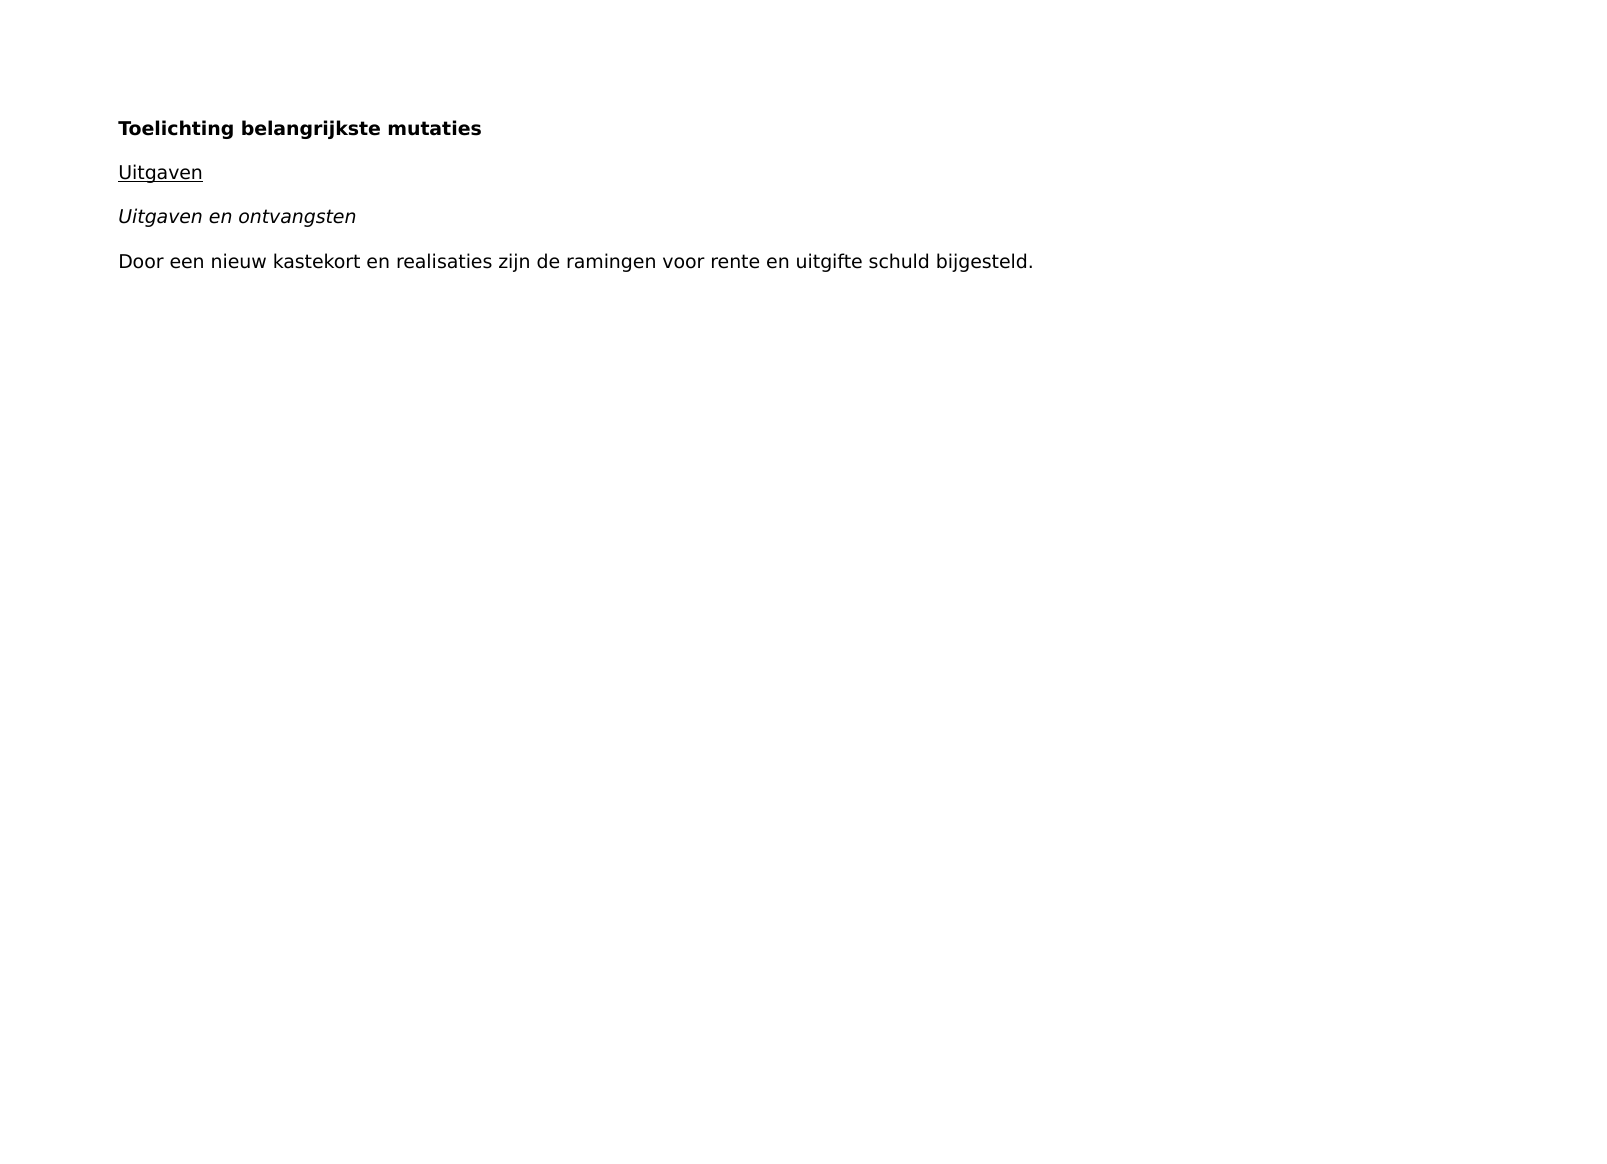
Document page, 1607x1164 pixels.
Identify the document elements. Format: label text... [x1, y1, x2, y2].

text Door een nieuw kastekort en realisaties zijn de ramingen voor rente en uitgifte schuld bijgesteld. [118, 251, 1488, 273]
subtitle Uitgaven [118, 162, 1488, 184]
subtitle Uitgaven en ontvangsten [118, 206, 1488, 228]
subtitle Toelichting belangrijkste mutaties [118, 118, 1488, 140]
